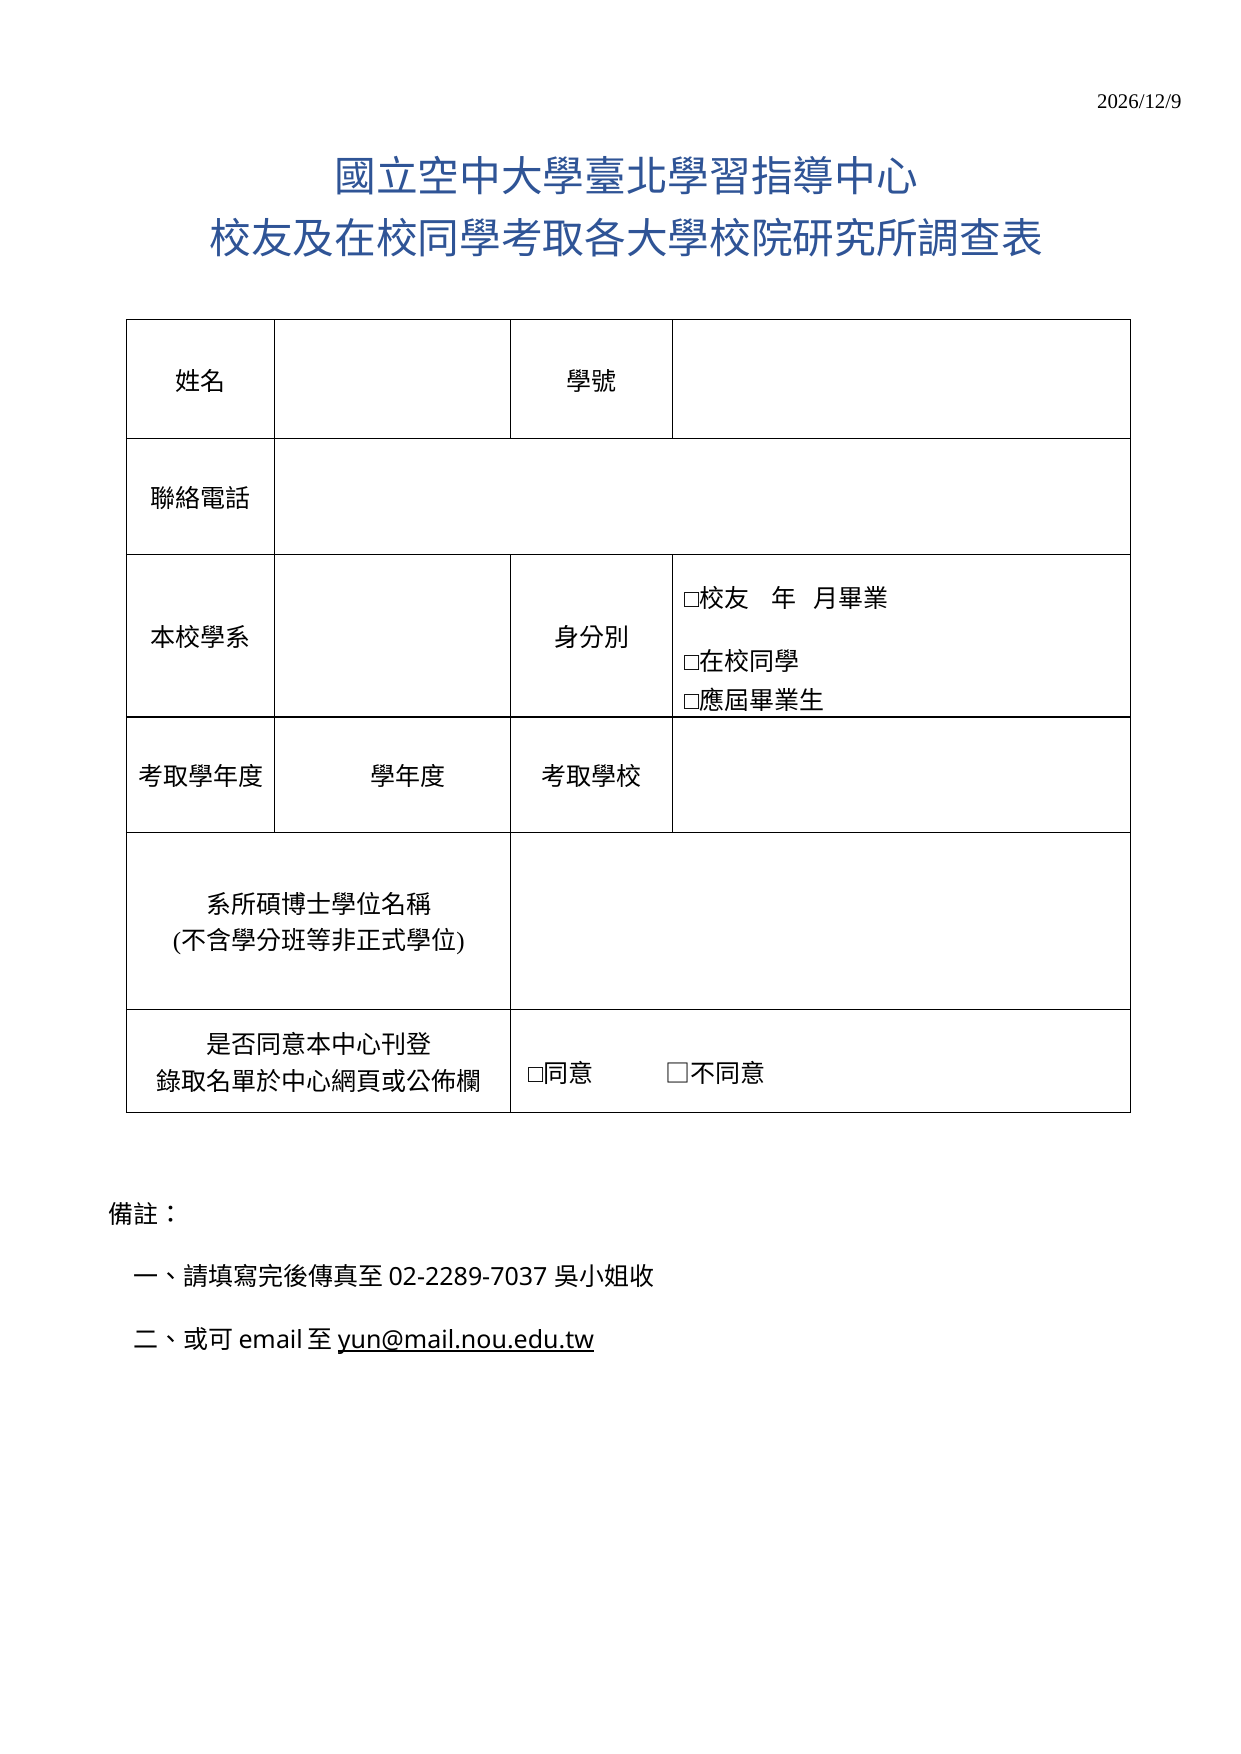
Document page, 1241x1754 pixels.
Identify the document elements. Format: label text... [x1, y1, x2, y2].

text 二、或可email至yun@mail.nou.edu.tw [71, 1296, 1181, 1358]
table_cell 聯絡電話 [127, 439, 274, 554]
table_cell 學年度 [275, 718, 510, 832]
table_cell [511, 833, 1130, 1009]
table_cell 是否同意本中心刊登 錄取名單於中心網頁或公佈欄 [127, 1010, 510, 1112]
table_cell 系所碩博士學位名稱 (不含學分班等非正式學位) [127, 833, 510, 1009]
table_cell [275, 439, 1130, 554]
table_cell 考取學校 [511, 718, 672, 832]
text 備註： [71, 1171, 1181, 1233]
text 一、請填寫完後傳真至02-2289-7037 吳小姐收 [71, 1233, 1181, 1296]
table_header [275, 320, 510, 438]
table_cell 本校學系 [127, 555, 274, 716]
table_cell 身分別 [511, 555, 672, 716]
table_header 學號 [511, 320, 672, 438]
table_header 姓名 [127, 320, 274, 438]
table_cell 考取學年度 [127, 718, 274, 832]
table_cell □同意 □不同意 [511, 1010, 1130, 1112]
table_cell □校友 年 月畢業 □在校同學 □應屆畢業生 [673, 555, 1130, 716]
text 校友及在校同學考取各大學校院研究所調查表 [71, 194, 1181, 257]
table_header [673, 320, 1130, 438]
table_cell [673, 718, 1130, 832]
text 國立空中大學臺北學習指導中心 [71, 132, 1181, 194]
table_cell [275, 555, 510, 716]
